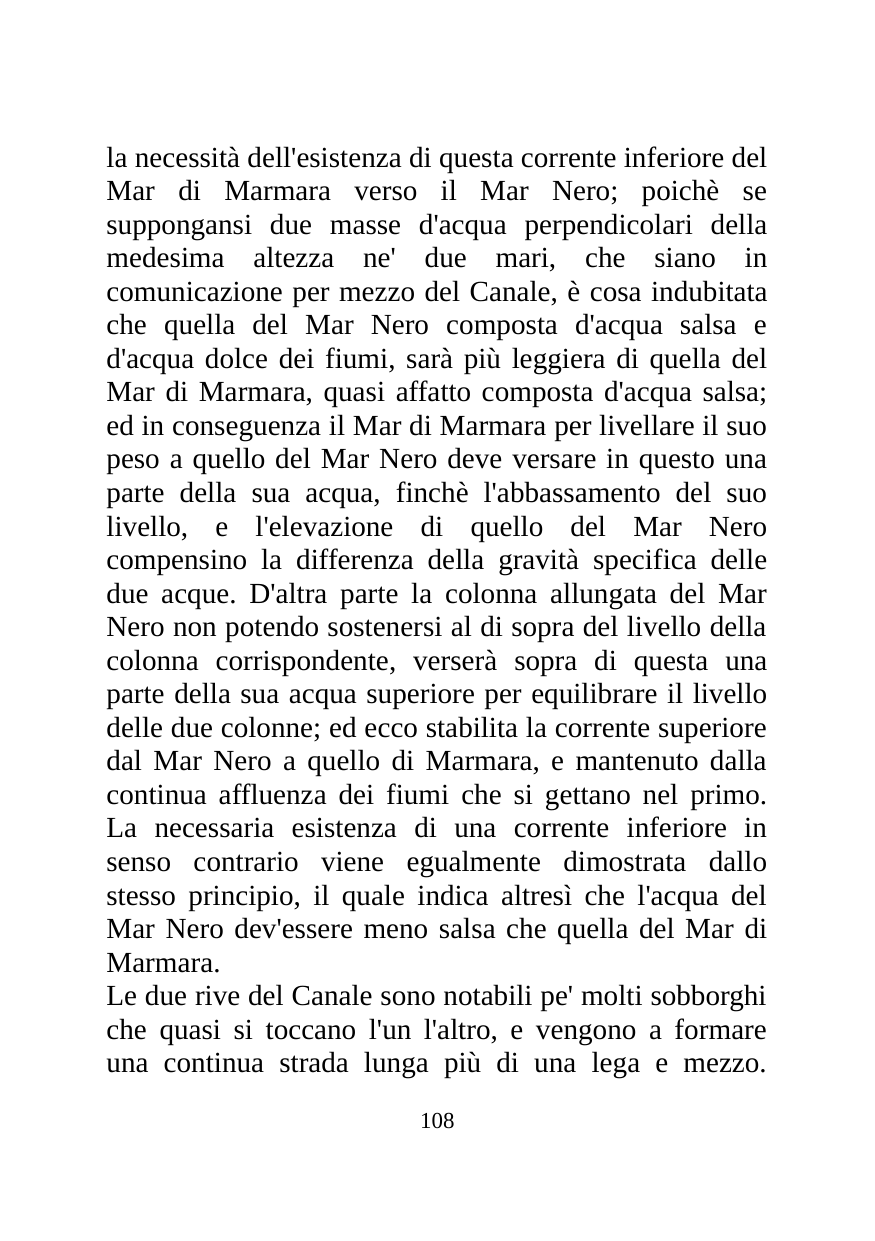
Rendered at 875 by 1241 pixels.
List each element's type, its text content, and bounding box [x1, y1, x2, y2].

text la necessità dell'esistenza di questa corrente inferiore del Mar di Marmara verso il Mar Nero; poichè se suppongansi due masse d'acqua perpendicolari della medesima altezza ne' due mari, che siano in comunicazione per mezzo del Canale, è cosa indubitata che quella del Mar Nero composta d'acqua salsa e d'acqua dolce dei fiumi, sarà più leggiera di quella del Mar di Marmara, quasi affatto composta d'acqua salsa; ed in conseguenza il Mar di Marmara per livellare il suo peso a quello del Mar Nero deve versare in questo una parte della sua acqua, finchè l'abbassamento del suo livello, e l'elevazione di quello del Mar Nero compensino la differenza della gravità specifica delle due acque. D'altra parte la colonna allungata del Mar Nero non potendo sostenersi al di sopra del livello della colonna corrispondente, verserà sopra di questa una parte della sua acqua superiore per equilibrare il livello delle due colonne; ed ecco stabilita la corrente superiore dal Mar Nero a quello di Marmara, e mantenuto dalla continua affluenza dei fiumi che si gettano nel primo. La necessaria esistenza di una corrente inferiore in senso contrario viene egualmente dimostrata dallo stesso principio, il quale indica altresì che l'acqua del Mar Nero dev'essere meno salsa che quella del Mar di Marmara. [106, 140, 768, 978]
text Le due rive del Canale sono notabili pe' molti sobborghi che quasi si toccano l'un l'altro, e vengono a formare una continua strada lunga più di una lega e mezzo. [106, 978, 768, 1079]
